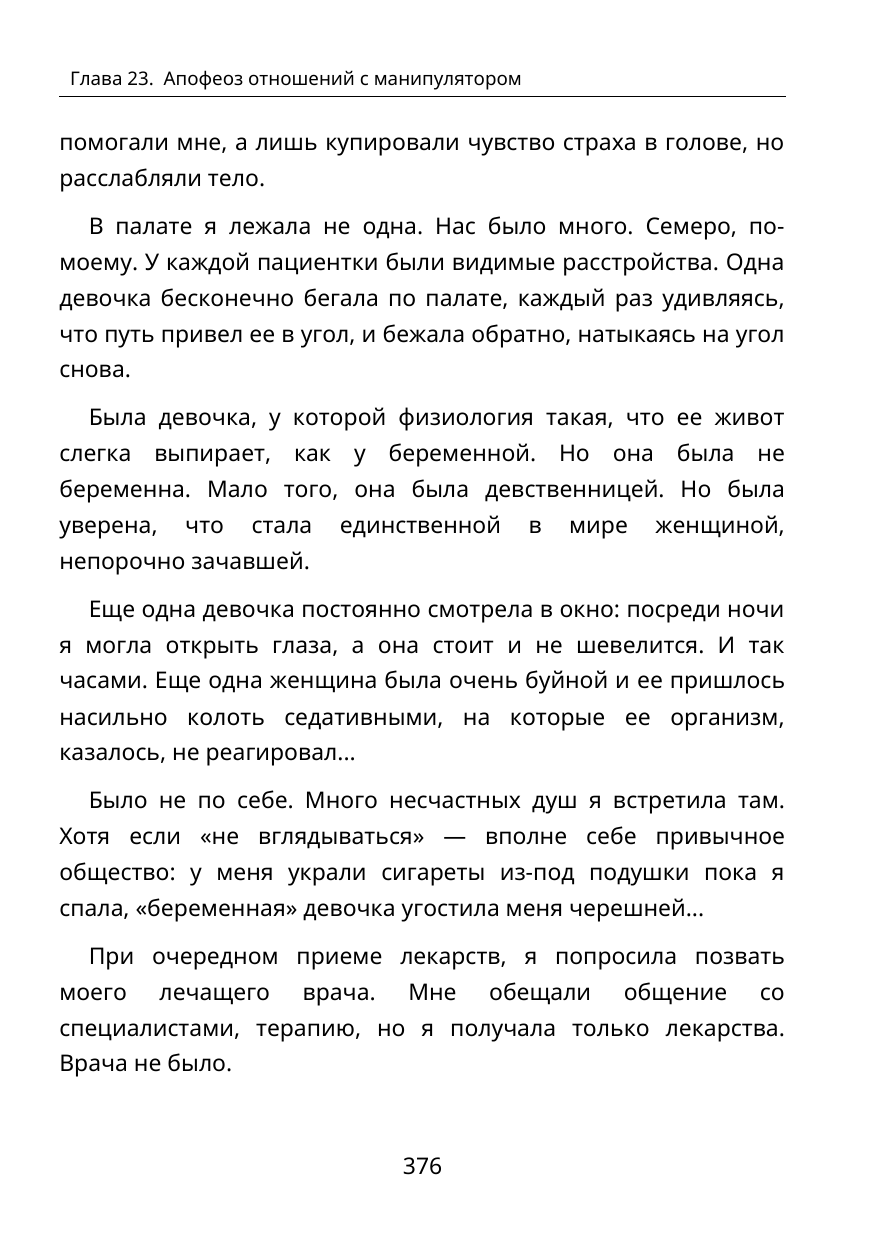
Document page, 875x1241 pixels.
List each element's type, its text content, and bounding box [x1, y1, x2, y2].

text помогали мне, а лишь купировали чувство страха в голове, но расслабляли тело. [59, 126, 786, 193]
text Было не по себе. Много несчастных душ я встретила там. Хотя если «не вглядываться» — вполне себе привычное общество: у меня украли сигареты из-под подушки пока я спала, «беременная» девочка угостила меня черешней... [59, 784, 786, 923]
text В палате я лежала не одна. Нас было много. Семеро, по-моему. У каждой пациентки были видимые расстройства. Одна девочка бесконечно бегала по палате, каждый раз удивляясь, что путь привел ее в угол, и бежала обратно, натыкаясь на угол снова. [59, 210, 786, 385]
text При очередном приеме лекарств, я попросила позвать моего лечащего врача. Мне обещали общение со специалистами, терапию, но я получала только лекарства. Врача не было. [59, 939, 786, 1079]
text Еще одна девочка постоянно смотрела в окно: посреди ночи я могла открыть глаза, а она стоит и не шевелится. И так часами. Еще одна женщина была очень буйной и ее пришлось насильно колоть седативными, на которые ее организм, казалось, не реагировал... [59, 593, 786, 768]
text Была девочка, у которой физиология такая, что ее живот слегка выпирает, как у беременной. Но она была не беременна. Мало того, она была девственницей. Но была уверена, что стала единственной в мире женщиной, непорочно зачавшей. [59, 401, 786, 576]
